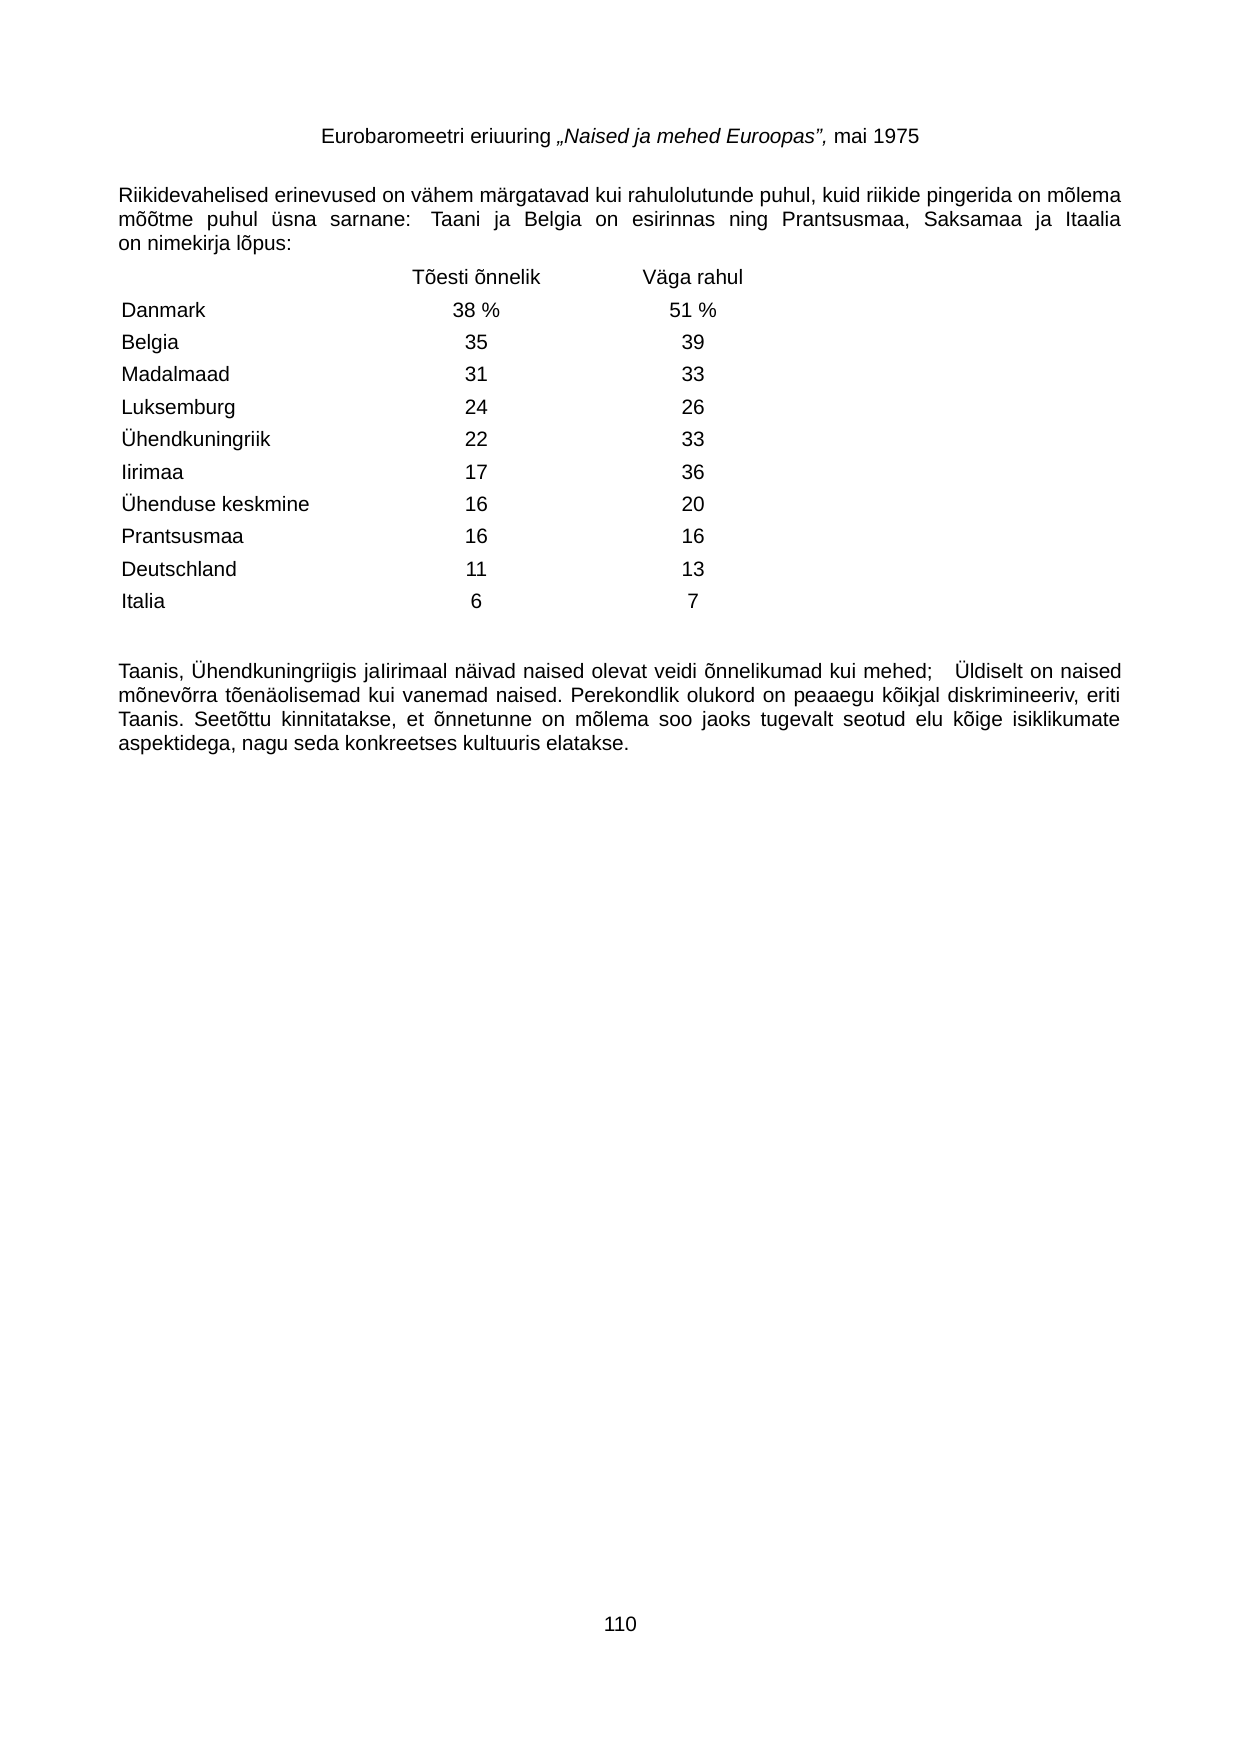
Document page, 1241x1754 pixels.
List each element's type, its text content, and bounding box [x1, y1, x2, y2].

table_cell Italia [118, 585, 366, 617]
table_cell 33 [586, 423, 800, 455]
table_cell 31 [366, 358, 586, 391]
table_header [118, 261, 366, 293]
text Riikidevahelised erinevused on vähem märgatavad kui rahulolutunde puhul, kuid riikide pingerida on mõlema mõõtme puhul üsna sarnane: Taani ja Belgia on esirinnas ning Prantsusmaa, Saksamaa ja Itaalia on nimekirja lõpus: [118, 183, 1122, 255]
table_cell 6 [366, 585, 586, 617]
table_cell 26 [586, 391, 800, 423]
table_cell Ühenduse keskmine [118, 488, 366, 520]
table_cell 11 [366, 553, 586, 585]
table_cell 39 [586, 326, 800, 358]
text Taanis, Ühendkuningriigis jaIirimaal näivad naised olevat veidi õnnelikumad kui mehed; Üldiselt on naised mõnevõrra tõenäolisemad kui vanemad naised. Perekondlik olukord on peaaegu kõikjal diskrimineeriv, eriti Taanis. Seetõttu kinnitatakse, et õnnetunne on mõlema soo jaoks tugevalt seotud elu kõige isiklikumate aspektidega, nagu seda konkreetses kultuuris elatakse. [118, 659, 1122, 754]
table_cell 22 [366, 423, 586, 455]
table_cell Danmark [118, 293, 366, 326]
table_cell 35 [366, 326, 586, 358]
table_cell 24 [366, 391, 586, 423]
table_cell 16 [586, 520, 800, 552]
table_header Tõesti õnnelik [366, 261, 586, 293]
table_header Väga rahul [586, 261, 800, 293]
table_cell 36 [586, 455, 800, 488]
table_cell 16 [366, 488, 586, 520]
table_cell Deutschland [118, 553, 366, 585]
table_cell 13 [586, 553, 800, 585]
table_cell Iirimaa [118, 455, 366, 488]
table_cell Luksemburg [118, 391, 366, 423]
table_cell 16 [366, 520, 586, 552]
table_cell 33 [586, 358, 800, 391]
table_cell 38 % [366, 293, 586, 326]
table_cell 20 [586, 488, 800, 520]
table_cell Belgia [118, 326, 366, 358]
table_cell Prantsusmaa [118, 520, 366, 552]
table_cell 17 [366, 455, 586, 488]
table_cell Madalmaad [118, 358, 366, 391]
table_cell Ühendkuningriik [118, 423, 366, 455]
table_cell 51 % [586, 293, 800, 326]
table_cell 7 [586, 585, 800, 617]
